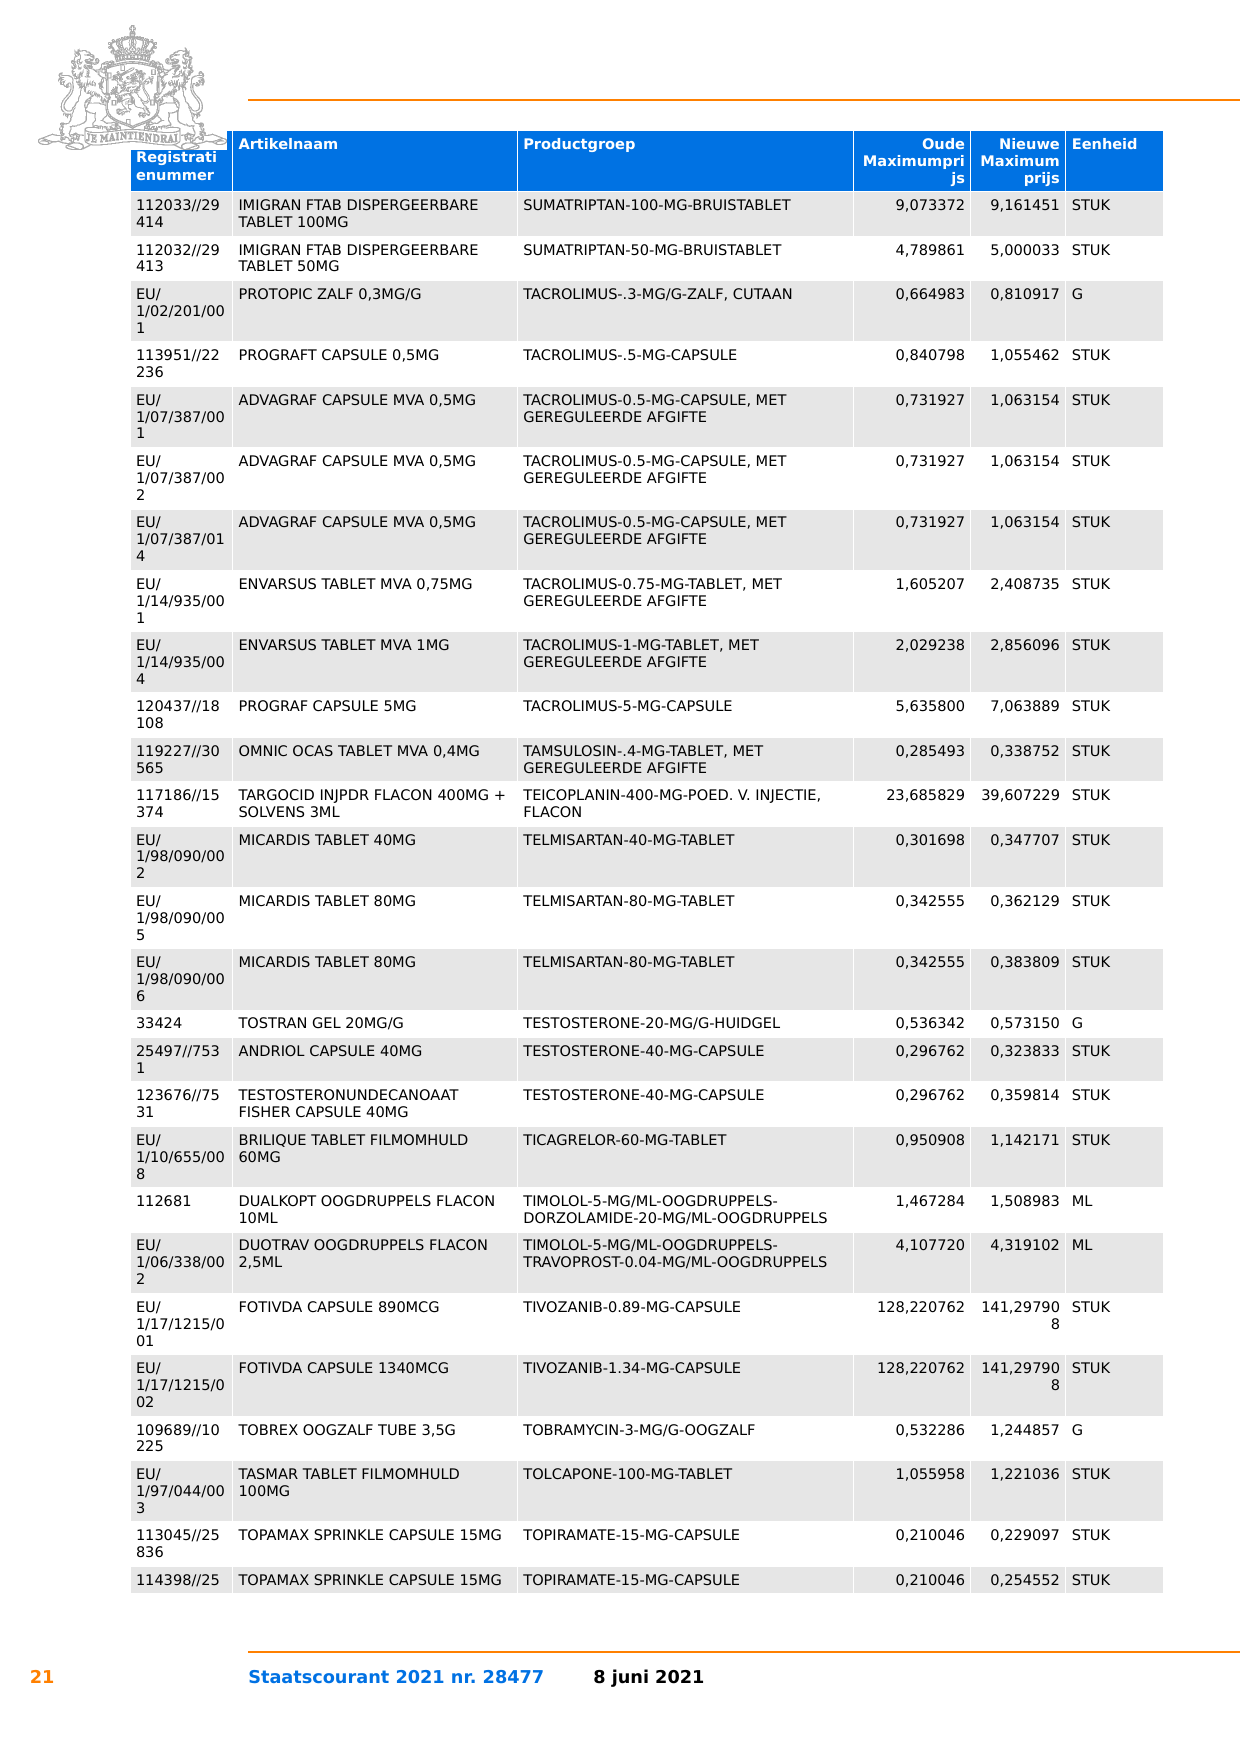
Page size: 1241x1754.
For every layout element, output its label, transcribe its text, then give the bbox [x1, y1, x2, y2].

table_cell 2,029238 [854, 632, 970, 692]
table_cell 0,664983 [854, 281, 970, 341]
table_cell PROGRAF CAPSULE 5MG [233, 694, 517, 737]
table_header Artikelnaam [233, 131, 517, 191]
table_cell G [1066, 1417, 1163, 1460]
table_cell 0,296762 [854, 1083, 970, 1126]
table_cell ML [1066, 1233, 1163, 1293]
table_cell STUK [1066, 738, 1163, 781]
table_cell 0,342555 [854, 949, 970, 1010]
table_cell 117186//15374 [131, 782, 232, 826]
table_cell 0,210046 [854, 1567, 970, 1593]
table_cell SUMATRIPTAN-100-MG-BRUISTABLET [518, 192, 853, 236]
table_cell IMIGRAN FTAB DISPERGEERBARE TABLET 100MG [233, 192, 517, 236]
table_cell STUK [1066, 387, 1163, 447]
table_cell TOPIRAMATE-15-MG-CAPSULE [518, 1523, 853, 1566]
table_cell 1,508983 [971, 1188, 1065, 1232]
table_cell 4,789861 [854, 237, 970, 280]
table_cell 128,220762 [854, 1355, 970, 1416]
table_cell STUK [1066, 1523, 1163, 1566]
table_cell 5,635800 [854, 694, 970, 737]
table_cell ANDRIOL CAPSULE 40MG [233, 1038, 517, 1081]
table_cell EU/1/07/387/002 [131, 448, 232, 508]
table_cell 0,301698 [854, 827, 970, 887]
table_cell TIMOLOL-5-MG/ML-OOGDRUPPELS-DORZOLAMIDE-20-MG/ML-OOGDRUPPELS [518, 1188, 853, 1232]
table_cell TIVOZANIB-0.89-MG-CAPSULE [518, 1294, 853, 1354]
table_cell TACROLIMUS-1-MG-TABLET, MET GEREGULEERDE AFGIFTE [518, 632, 853, 692]
table_cell TACROLIMUS-0.5-MG-CAPSULE, MET GEREGULEERDE AFGIFTE [518, 510, 853, 570]
table_cell 141,297908 [971, 1294, 1065, 1354]
table_cell 120437//18108 [131, 694, 232, 737]
table_cell MICARDIS TABLET 80MG [233, 888, 517, 948]
table_cell TOPAMAX SPRINKLE CAPSULE 15MG [233, 1523, 517, 1566]
table_cell 0,296762 [854, 1038, 970, 1081]
table_cell STUK [1066, 949, 1163, 1010]
table_cell 0,347707 [971, 827, 1065, 887]
table_cell STUK [1066, 827, 1163, 887]
table_cell 114398//25 [131, 1567, 232, 1593]
table_cell EU/1/07/387/014 [131, 510, 232, 570]
table_cell 9,073372 [854, 192, 970, 236]
table_cell 1,467284 [854, 1188, 970, 1232]
table_cell TESTOSTERONE-40-MG-CAPSULE [518, 1083, 853, 1126]
table_cell STUK [1066, 510, 1163, 570]
table_cell STUK [1066, 1083, 1163, 1126]
table_cell TOBREX OOGZALF TUBE 3,5G [233, 1417, 517, 1460]
table_cell EU/1/02/201/001 [131, 281, 232, 341]
table_cell 0,731927 [854, 510, 970, 570]
table_cell OMNIC OCAS TABLET MVA 0,4MG [233, 738, 517, 781]
table_cell G [1066, 281, 1163, 341]
table_cell STUK [1066, 343, 1163, 386]
table_cell TELMISARTAN-80-MG-TABLET [518, 888, 853, 948]
table_cell TESTOSTERONUNDECANOAAT FISHER CAPSULE 40MG [233, 1083, 517, 1126]
table_cell DUALKOPT OOGDRUPPELS FLACON 10ML [233, 1188, 517, 1232]
table_cell 4,319102 [971, 1233, 1065, 1293]
table_cell STUK [1066, 448, 1163, 508]
table_cell TOPAMAX SPRINKLE CAPSULE 15MG [233, 1567, 517, 1593]
table_cell TESTOSTERONE-40-MG-CAPSULE [518, 1038, 853, 1081]
table_cell TACROLIMUS-.3-MG/G-ZALF, CUTAAN [518, 281, 853, 341]
table_cell STUK [1066, 1461, 1163, 1521]
table_cell 119227//30565 [131, 738, 232, 781]
table_cell 1,244857 [971, 1417, 1065, 1460]
table_cell STUK [1066, 1294, 1163, 1354]
table_cell ENVARSUS TABLET MVA 0,75MG [233, 571, 517, 631]
table_header Productgroep [518, 131, 853, 191]
table_cell EU/1/06/338/002 [131, 1233, 232, 1293]
table_header Registratienummer [131, 131, 232, 191]
table_cell STUK [1066, 571, 1163, 631]
table_cell 39,607229 [971, 782, 1065, 826]
table_cell 112681 [131, 1188, 232, 1232]
picture [38, 25, 227, 150]
table_cell TICAGRELOR-60-MG-TABLET [518, 1127, 853, 1187]
table_cell G [1066, 1011, 1163, 1037]
table_cell STUK [1066, 782, 1163, 826]
table_cell ADVAGRAF CAPSULE MVA 0,5MG [233, 448, 517, 508]
table_cell TACROLIMUS-.5-MG-CAPSULE [518, 343, 853, 386]
table_cell STUK [1066, 694, 1163, 737]
table_cell PROGRAFT CAPSULE 0,5MG [233, 343, 517, 386]
table_cell 1,055958 [854, 1461, 970, 1521]
table_cell 0,731927 [854, 448, 970, 508]
table_cell MICARDIS TABLET 40MG [233, 827, 517, 887]
table_cell DUOTRAV OOGDRUPPELS FLACON 2,5ML [233, 1233, 517, 1293]
table_cell EU/1/07/387/001 [131, 387, 232, 447]
table_cell TOBRAMYCIN-3-MG/G-OOGZALF [518, 1417, 853, 1460]
table_cell TASMAR TABLET FILMOMHULD 100MG [233, 1461, 517, 1521]
table_cell 0,285493 [854, 738, 970, 781]
table_cell IMIGRAN FTAB DISPERGEERBARE TABLET 50MG [233, 237, 517, 280]
table_cell 1,605207 [854, 571, 970, 631]
table_cell ML [1066, 1188, 1163, 1232]
table_cell 7,063889 [971, 694, 1065, 737]
table_cell 0,840798 [854, 343, 970, 386]
table_cell 1,142171 [971, 1127, 1065, 1187]
table_cell TIVOZANIB-1.34-MG-CAPSULE [518, 1355, 853, 1416]
table_cell 0,359814 [971, 1083, 1065, 1126]
table_cell 23,685829 [854, 782, 970, 826]
table_cell 1,063154 [971, 448, 1065, 508]
table_cell 4,107720 [854, 1233, 970, 1293]
table_cell 25497//7531 [131, 1038, 232, 1081]
table_cell EU/1/14/935/004 [131, 632, 232, 692]
table_cell STUK [1066, 237, 1163, 280]
table_cell 1,221036 [971, 1461, 1065, 1521]
table_cell SUMATRIPTAN-50-MG-BRUISTABLET [518, 237, 853, 280]
table_cell 33424 [131, 1011, 232, 1037]
table_cell TACROLIMUS-0.5-MG-CAPSULE, MET GEREGULEERDE AFGIFTE [518, 448, 853, 508]
table_cell STUK [1066, 1127, 1163, 1187]
table_header Oude Maximumprijs [854, 131, 970, 191]
table_cell TACROLIMUS-5-MG-CAPSULE [518, 694, 853, 737]
table_cell 123676//7531 [131, 1083, 232, 1126]
table_cell 112032//29413 [131, 237, 232, 280]
table_header Nieuwe Maximumprijs [971, 131, 1065, 191]
table_cell 112033//29414 [131, 192, 232, 236]
table_cell 0,532286 [854, 1417, 970, 1460]
table_cell STUK [1066, 632, 1163, 692]
table_cell 0,573150 [971, 1011, 1065, 1037]
table_cell 128,220762 [854, 1294, 970, 1354]
table_cell TESTOSTERONE-20-MG/G-HUIDGEL [518, 1011, 853, 1037]
table_cell 0,810917 [971, 281, 1065, 341]
table_cell 2,856096 [971, 632, 1065, 692]
table_cell 1,063154 [971, 510, 1065, 570]
table_header Eenheid [1066, 131, 1163, 191]
table_cell EU/1/14/935/001 [131, 571, 232, 631]
table_cell EU/1/98/090/005 [131, 888, 232, 948]
table_cell 1,055462 [971, 343, 1065, 386]
table_cell FOTIVDA CAPSULE 890MCG [233, 1294, 517, 1354]
table_cell STUK [1066, 192, 1163, 236]
table_cell FOTIVDA CAPSULE 1340MCG [233, 1355, 517, 1416]
table_cell TOPIRAMATE-15-MG-CAPSULE [518, 1567, 853, 1593]
table_cell ADVAGRAF CAPSULE MVA 0,5MG [233, 387, 517, 447]
table_cell TAMSULOSIN-.4-MG-TABLET, MET GEREGULEERDE AFGIFTE [518, 738, 853, 781]
table_cell TIMOLOL-5-MG/ML-OOGDRUPPELS-TRAVOPROST-0.04-MG/ML-OOGDRUPPELS [518, 1233, 853, 1293]
table_cell EU/1/17/1215/001 [131, 1294, 232, 1354]
table_cell TELMISARTAN-80-MG-TABLET [518, 949, 853, 1010]
table_cell 0,210046 [854, 1523, 970, 1566]
table_cell 5,000033 [971, 237, 1065, 280]
table_cell ADVAGRAF CAPSULE MVA 0,5MG [233, 510, 517, 570]
table_cell 1,063154 [971, 387, 1065, 447]
table_cell STUK [1066, 1038, 1163, 1081]
table_cell TARGOCID INJPDR FLACON 400MG + SOLVENS 3ML [233, 782, 517, 826]
table_cell 0,254552 [971, 1567, 1065, 1593]
table_cell EU/1/10/655/008 [131, 1127, 232, 1187]
table_cell EU/1/97/044/003 [131, 1461, 232, 1521]
table_cell 0,342555 [854, 888, 970, 948]
table_cell 0,731927 [854, 387, 970, 447]
table_cell EU/1/98/090/006 [131, 949, 232, 1010]
table_cell 109689//10225 [131, 1417, 232, 1460]
table_cell 0,338752 [971, 738, 1065, 781]
table_cell TEICOPLANIN-400-MG-POED. V. INJECTIE, FLACON [518, 782, 853, 826]
table_cell TACROLIMUS-0.5-MG-CAPSULE, MET GEREGULEERDE AFGIFTE [518, 387, 853, 447]
table_cell EU/1/98/090/002 [131, 827, 232, 887]
table_cell MICARDIS TABLET 80MG [233, 949, 517, 1010]
table_cell 0,536342 [854, 1011, 970, 1037]
table_cell TOSTRAN GEL 20MG/G [233, 1011, 517, 1037]
table_cell PROTOPIC ZALF 0,3MG/G [233, 281, 517, 341]
table_cell 0,323833 [971, 1038, 1065, 1081]
table_cell STUK [1066, 1567, 1163, 1593]
table_cell 0,362129 [971, 888, 1065, 948]
table_cell 2,408735 [971, 571, 1065, 631]
table_cell BRILIQUE TABLET FILMOMHULD 60MG [233, 1127, 517, 1187]
table_cell 0,229097 [971, 1523, 1065, 1566]
table_cell 141,297908 [971, 1355, 1065, 1416]
table_cell TELMISARTAN-40-MG-TABLET [518, 827, 853, 887]
table_cell TACROLIMUS-0.75-MG-TABLET, MET GEREGULEERDE AFGIFTE [518, 571, 853, 631]
table_cell 0,383809 [971, 949, 1065, 1010]
table_cell EU/1/17/1215/002 [131, 1355, 232, 1416]
table_cell 0,950908 [854, 1127, 970, 1187]
table_cell STUK [1066, 888, 1163, 948]
table_cell TOLCAPONE-100-MG-TABLET [518, 1461, 853, 1521]
table_cell ENVARSUS TABLET MVA 1MG [233, 632, 517, 692]
table_cell 9,161451 [971, 192, 1065, 236]
table_cell STUK [1066, 1355, 1163, 1416]
table_cell 113045//25836 [131, 1523, 232, 1566]
table_cell 113951//22236 [131, 343, 232, 386]
